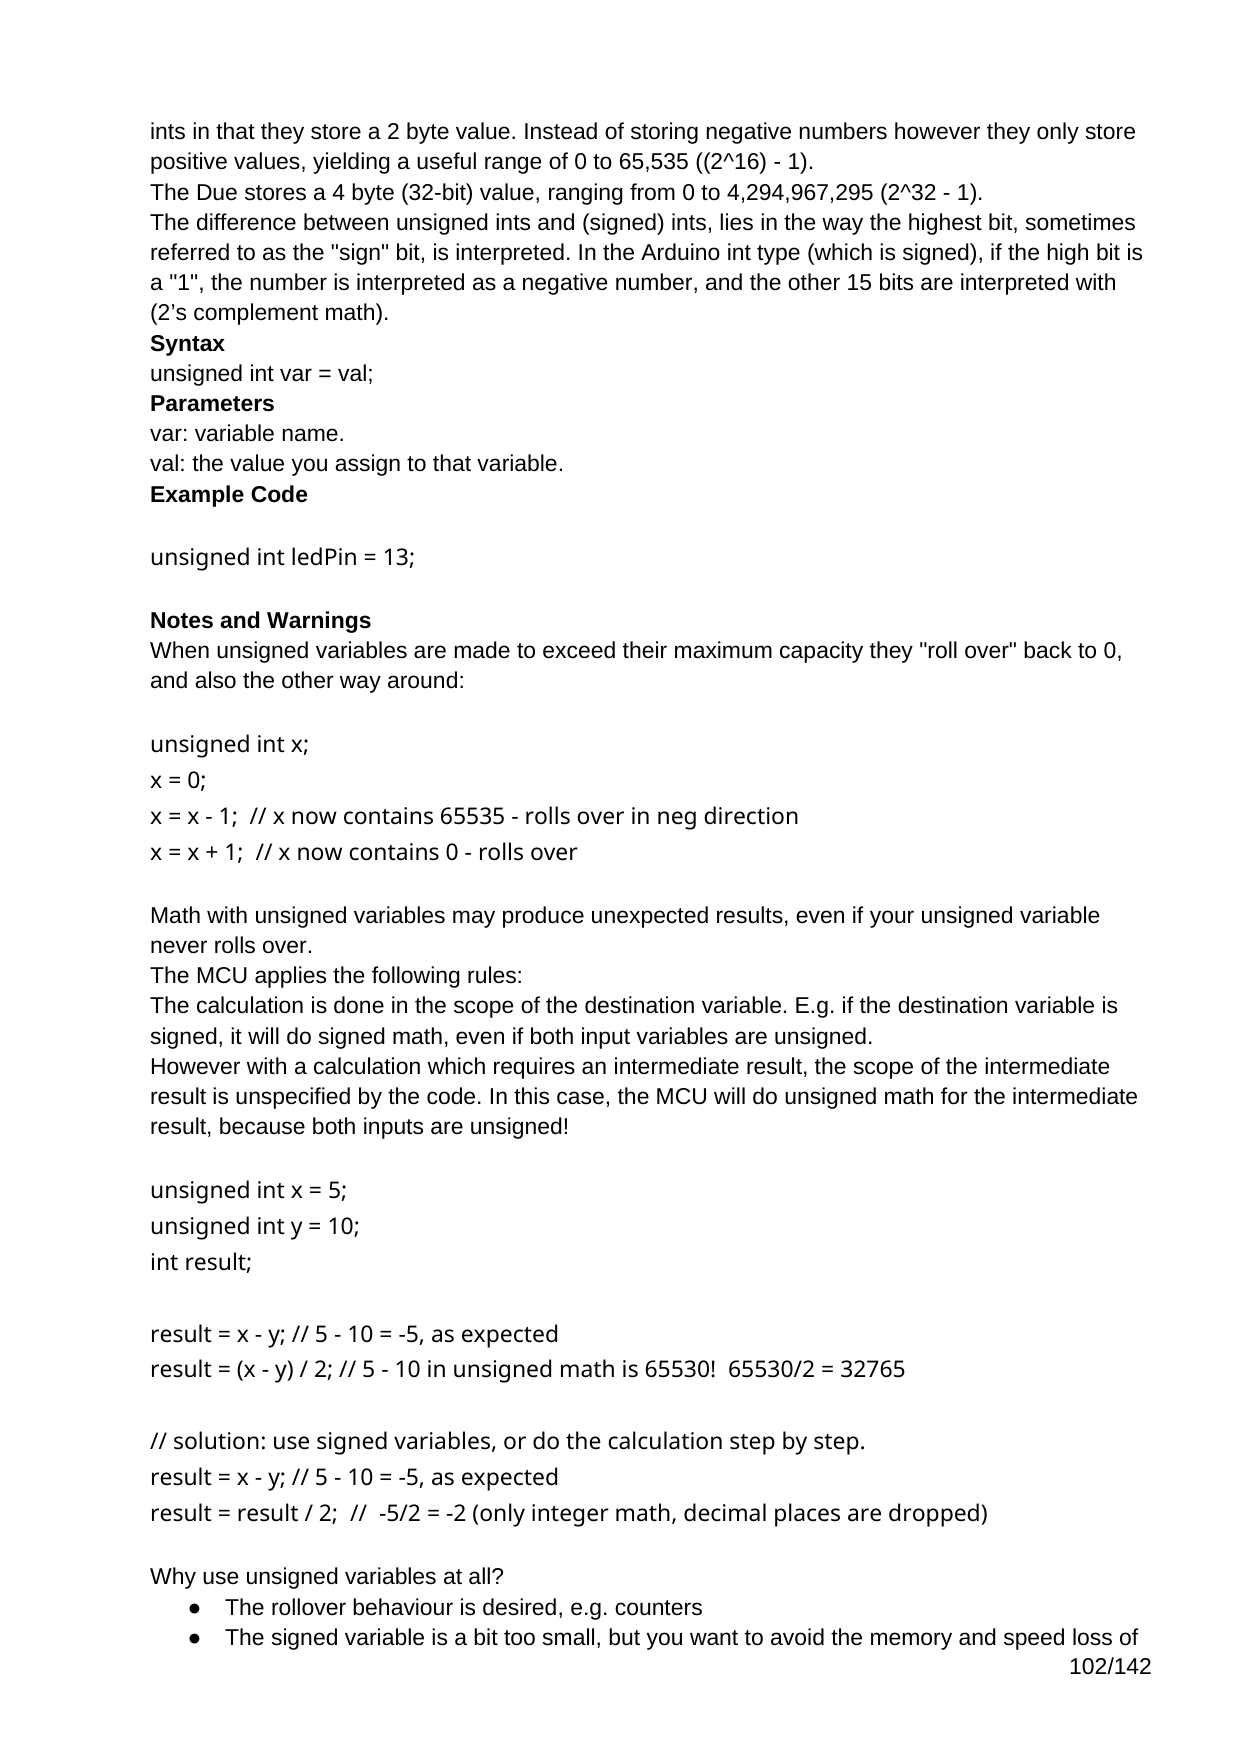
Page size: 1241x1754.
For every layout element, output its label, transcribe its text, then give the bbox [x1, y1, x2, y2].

text The difference between unsigned ints and (signed) ints, lies in the way the highest bit, sometimes referred to as the "sign" bit, is interpreted. In the Arduino int type (which is signed), if the high bit is a "1", the number is interpreted as a negative number, and the other 15 bits are interpreted with (2’s complement math). [150, 209, 1152, 326]
text x = 0; [150, 764, 1152, 795]
list The signed variable is a bit too small, but you want to avoid the memory and speed loss of [187, 1624, 1152, 1650]
text The MCU applies the following rules: [150, 962, 1152, 989]
text When unsigned variables are made to exceed their maximum capacity they "roll over" back to 0, and also the other way around: [150, 637, 1152, 694]
text unsigned int ledPin = 13; [150, 541, 1152, 572]
text result = result / 2; // -5/2 = -2 (only integer math, decimal places are dropped) [150, 1497, 1152, 1528]
text Why use unsigned variables at all? [150, 1563, 1152, 1590]
text unsigned int var = val; [150, 360, 1152, 386]
text int result; [150, 1246, 1152, 1277]
text ints in that they store a 2 byte value. Instead of storing negative numbers however they only store positive values, yielding a useful range of 0 to 65,535 ((2^16) - 1). [150, 118, 1152, 174]
text result = x - y; // 5 - 10 = -5, as expected [150, 1461, 1152, 1492]
text x = x - 1; // x now contains 65535 - rolls over in neg direction [150, 800, 1152, 831]
text Syntax [150, 329, 1152, 356]
list The rollover behaviour is desired, e.g. counters [187, 1593, 1152, 1620]
text x = x + 1; // x now contains 0 - rolls over [150, 836, 1152, 867]
text However with a calculation which requires an intermediate result, the scope of the intermediate result is unspecified by the code. In this case, the MCU will do unsigned math for the intermediate result, because both inputs are unsigned! [150, 1053, 1152, 1140]
text Math with unsigned variables may produce unexpected results, even if your unsigned variable never rolls over. [150, 902, 1152, 958]
text unsigned int x = 5; [150, 1174, 1152, 1205]
text Notes and Warnings [150, 607, 1152, 633]
text unsigned int x; [150, 728, 1152, 759]
text The Due stores a 4 byte (32-bit) value, ranging from 0 to 4,294,967,295 (2^32 - 1). [150, 178, 1152, 205]
text result = (x - y) / 2; // 5 - 10 in unsigned math is 65530! 65530/2 = 32765 [150, 1353, 1152, 1385]
text val: the value you assign to that variable. [150, 450, 1152, 477]
text // solution: use signed variables, or do the calculation step by step. [150, 1425, 1152, 1457]
text result = x - y; // 5 - 10 = -5, as expected [150, 1317, 1152, 1349]
text unsigned int y = 10; [150, 1210, 1152, 1241]
text var: variable name. [150, 420, 1152, 446]
text The calculation is done in the scope of the destination variable. E.g. if the destination variable is signed, it will do signed math, even if both input variables are unsigned. [150, 992, 1152, 1049]
text Example Code [150, 481, 1152, 507]
text Parameters [150, 390, 1152, 416]
